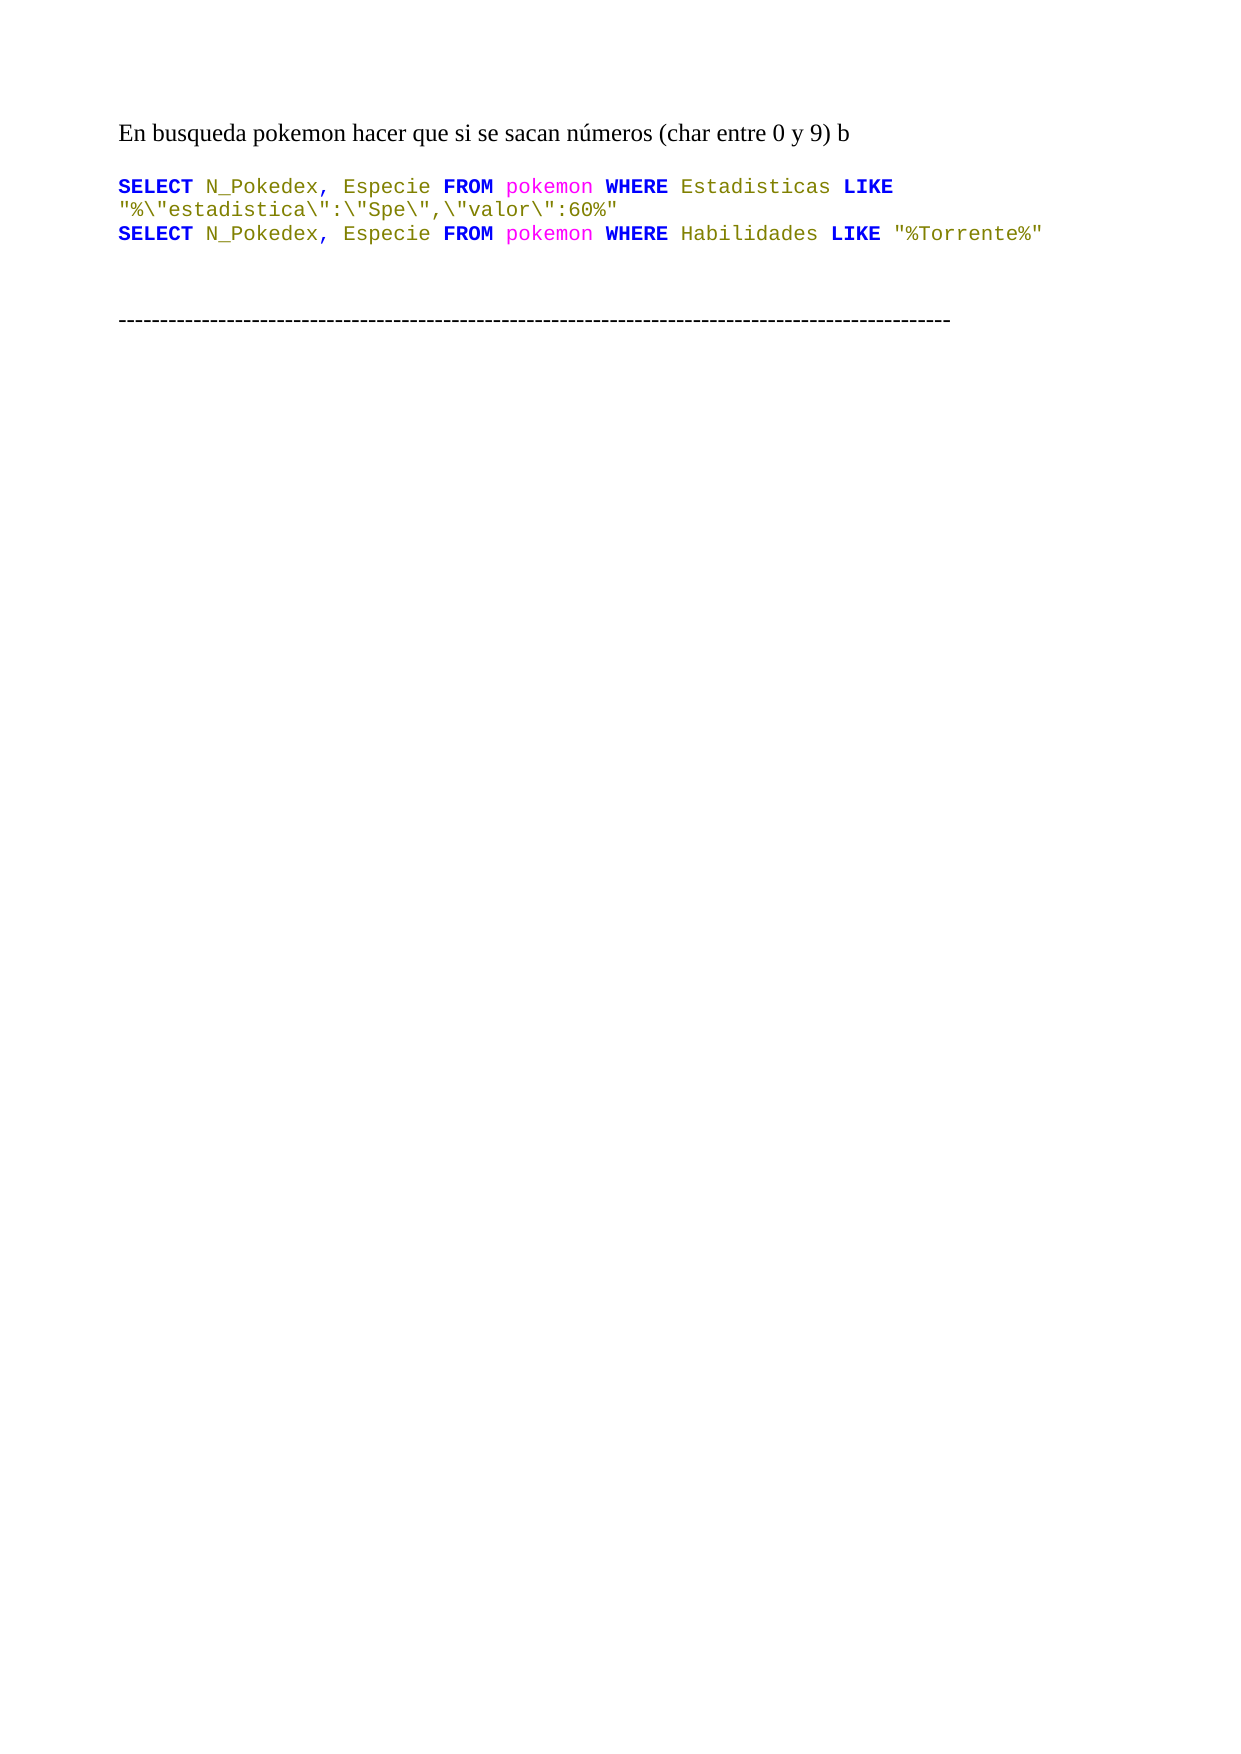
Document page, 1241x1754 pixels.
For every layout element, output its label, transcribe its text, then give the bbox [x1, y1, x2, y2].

text SELECT N_Pokedex, Especie FROM pokemon WHERE Habilidades LIKE "%Torrente%" [118, 223, 1122, 247]
text En busqueda pokemon hacer que si se sacan números (char entre 0 y 9) b [118, 118, 1122, 147]
text SELECT N_Pokedex, Especie FROM pokemon WHERE Estadisticas LIKE "%\"estadistica\":\"Spe\",\"valor\":60%" [118, 176, 1122, 223]
text ---------------------------------------------------------------------------------------------------- [118, 304, 1122, 333]
